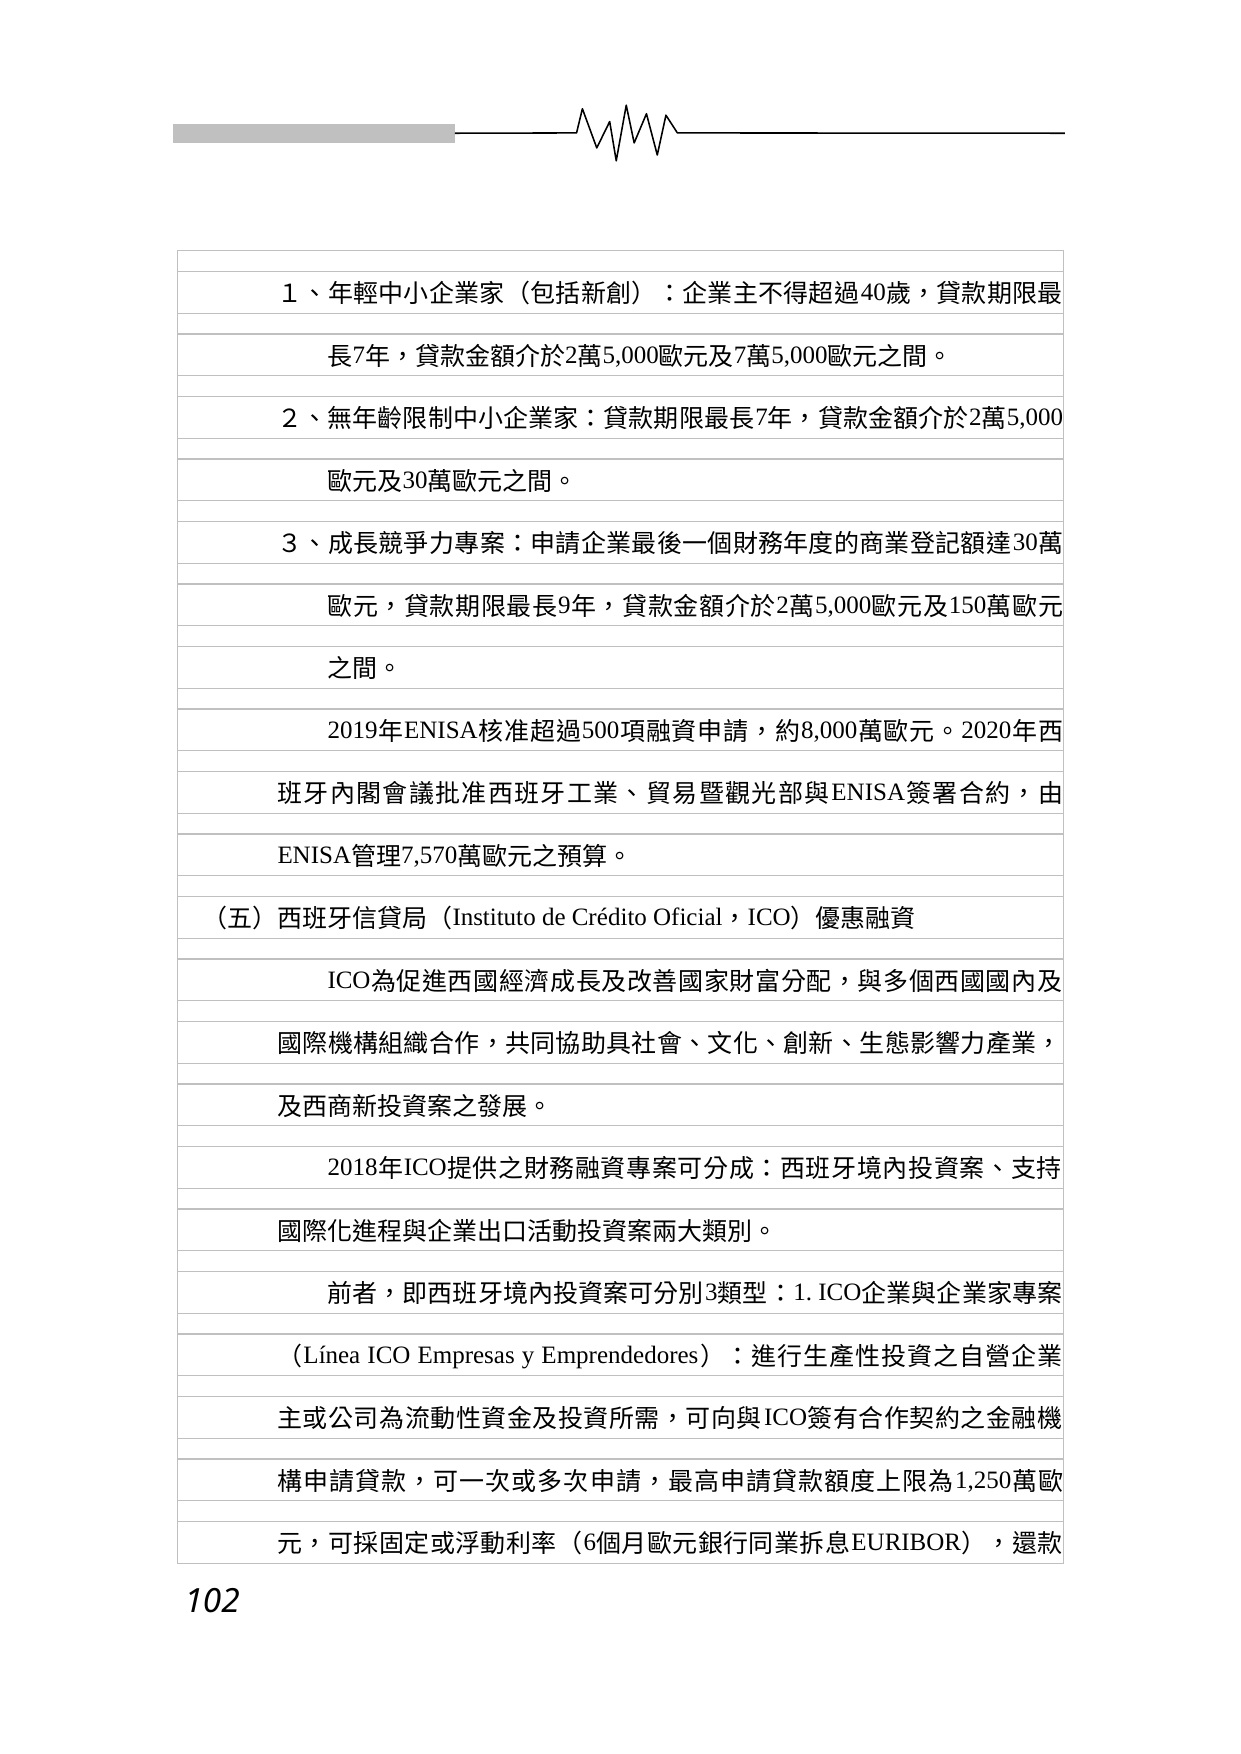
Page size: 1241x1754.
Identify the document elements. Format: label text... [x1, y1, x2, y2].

text 2018年ICO提供之財務融資專案可分成：西班牙境內投資案、支持 [277, 1147, 1063, 1188]
text 及西商新投資案之發展。 [277, 1085, 1063, 1125]
text （五）西班牙信貸局（Instituto de Crédito Oficial，ICO）優惠融資 [202, 897, 1063, 938]
text [277, 376, 1063, 396]
text ICO為促進西國經濟成長及改善國家財富分配，與多個西國國內及 [277, 960, 1063, 1000]
text １、年輕中小企業家（包括新創）：企業主不得超過40歲，貸款期限最 [277, 272, 1063, 313]
text [277, 751, 1063, 771]
text [277, 439, 1063, 458]
text 2019年ENISA核准超過500項融資申請，約8,000萬歐元。2020年西 [277, 710, 1063, 750]
text （Línea ICO Empresas y Emprendedores）：進行生產性投資之自營企業 [277, 1335, 1063, 1375]
text 主或公司為流動性資金及投資所需，可向與ICO簽有合作契約之金融機 [277, 1397, 1063, 1438]
text 元，可採固定或浮動利率（6個月歐元銀行同業拆息EURIBOR），還款 [277, 1522, 1063, 1563]
text [277, 1251, 1063, 1271]
text [277, 1189, 1063, 1208]
text [277, 1126, 1063, 1146]
text [277, 1501, 1063, 1521]
text 歐元及30萬歐元之間。 [277, 460, 1063, 500]
text 國際機構組織合作，共同協助具社會、文化、創新、生態影響力產業， [277, 1022, 1063, 1063]
text [277, 1064, 1063, 1083]
text 長7年，貸款金額介於2萬5,000歐元及7萬5,000歐元之間。 [277, 335, 1063, 375]
text 國際化進程與企業出口活動投資案兩大類別。 [277, 1210, 1063, 1250]
text 班牙內閣會議批准西班牙工業、貿易暨觀光部與ENISA簽署合約，由 [277, 772, 1063, 813]
text [277, 939, 1063, 958]
text ３、成長競爭力專案：申請企業最後一個財務年度的商業登記額達30萬 [277, 522, 1063, 563]
text [277, 501, 1063, 521]
text [277, 314, 1063, 333]
text 前者，即西班牙境內投資案可分別3類型：1. ICO企業與企業家專案 [277, 1272, 1063, 1313]
text [277, 1376, 1063, 1396]
text [202, 876, 1063, 896]
text [277, 689, 1063, 708]
text 之間。 [277, 647, 1063, 688]
text [277, 1001, 1063, 1021]
text [277, 814, 1063, 833]
text ２、無年齡限制中小企業家：貸款期限最長7年，貸款金額介於2萬5,000 [277, 397, 1063, 438]
text 構申請貸款，可一次或多次申請，最高申請貸款額度上限為1,250萬歐 [277, 1460, 1063, 1500]
text [277, 564, 1063, 583]
text [277, 1439, 1063, 1458]
text ENISA管理7,570萬歐元之預算。 [277, 835, 1063, 875]
text 歐元，貸款期限最長9年，貸款金額介於2萬5,000歐元及150萬歐元 [277, 585, 1063, 625]
text [277, 251, 1063, 271]
text [277, 1314, 1063, 1333]
text [277, 626, 1063, 646]
